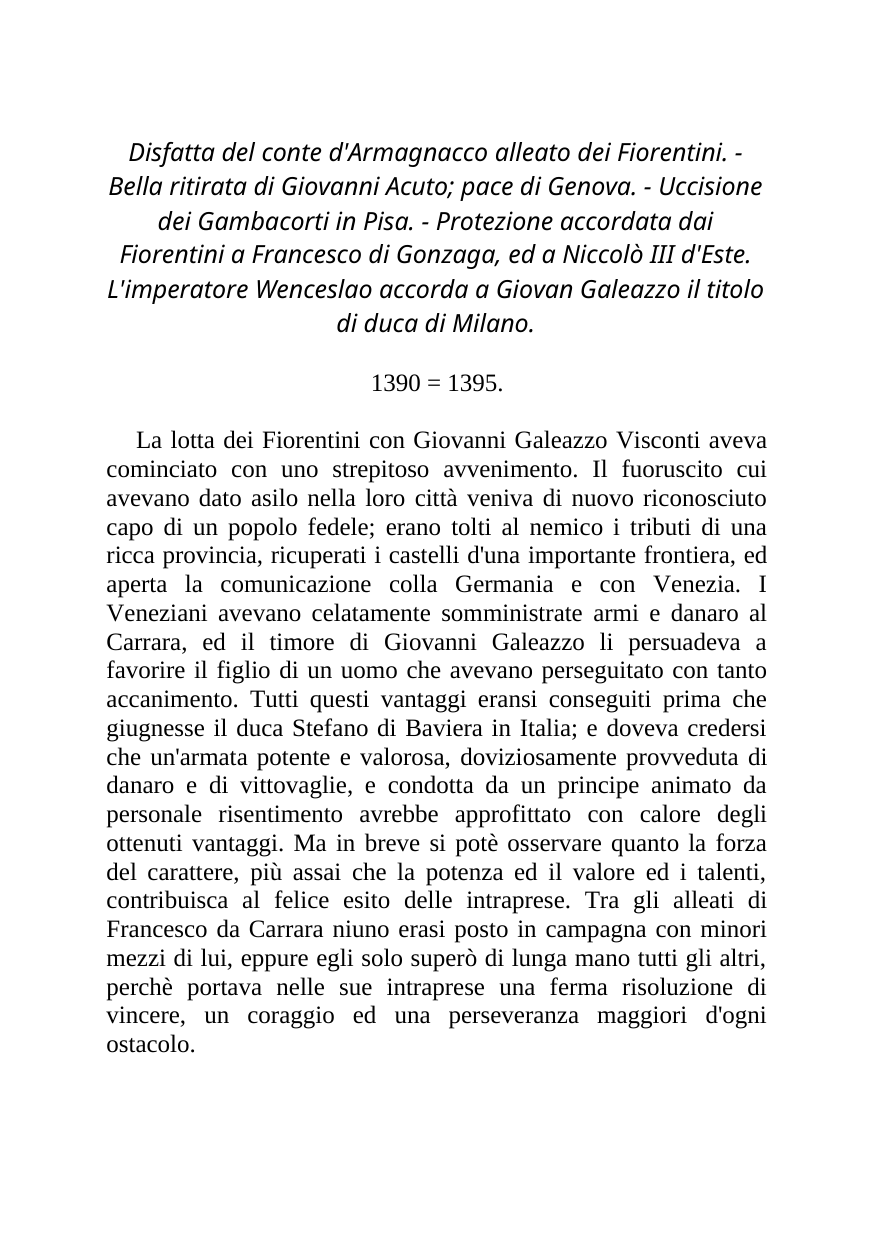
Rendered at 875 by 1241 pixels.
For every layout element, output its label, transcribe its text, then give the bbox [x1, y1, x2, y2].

text Disfatta del conte d'Armagnacco alleato dei Fiorentini. - Bella ritirata di Giovanni Acuto; pace di Genova. - Uccisione dei Gambacorti in Pisa. - Protezione accordata dai Fiorentini a Francesco di Gonzaga, ed a Niccolò III d'Este. L'imperatore Wenceslao accorda a Giovan Galeazzo il titolo di duca di Milano. [106, 135, 768, 339]
text 1390 = 1395. [106, 368, 768, 397]
text La lotta dei Fiorentini con Giovanni Galeazzo Visconti aveva cominciato con uno strepitoso avvenimento. Il fuoruscito cui avevano dato asilo nella loro città veniva di nuovo riconosciuto capo di un popolo fedele; erano tolti al nemico i tributi di una ricca provincia, ricuperati i castelli d'una importante frontiera, ed aperta la comunicazione colla Germania e con Venezia. I Veneziani avevano celatamente somministrate armi e danaro al Carrara, ed il timore di Giovanni Galeazzo li persuadeva a favorire il figlio di un uomo che avevano perseguitato con tanto accanimento. Tutti questi vantaggi eransi conseguiti prima che giugnesse il duca Stefano di Baviera in Italia; e doveva credersi che un'armata potente e valorosa, doviziosamente provveduta di danaro e di vittovaglie, e condotta da un principe animato da personale risentimento avrebbe approfittato con calore degli ottenuti vantaggi. Ma in breve si potè osservare quanto la forza del carattere, più assai che la potenza ed il valore ed i talenti, contribuisca al felice esito delle intraprese. Tra gli alleati di Francesco da Carrara niuno erasi posto in campagna con minori mezzi di lui, eppure egli solo superò di lunga mano tutti gli altri, perchè portava nelle sue intraprese una ferma risoluzione di vincere, un coraggio ed una perseveranza maggiori d'ogni ostacolo. [106, 426, 768, 1058]
